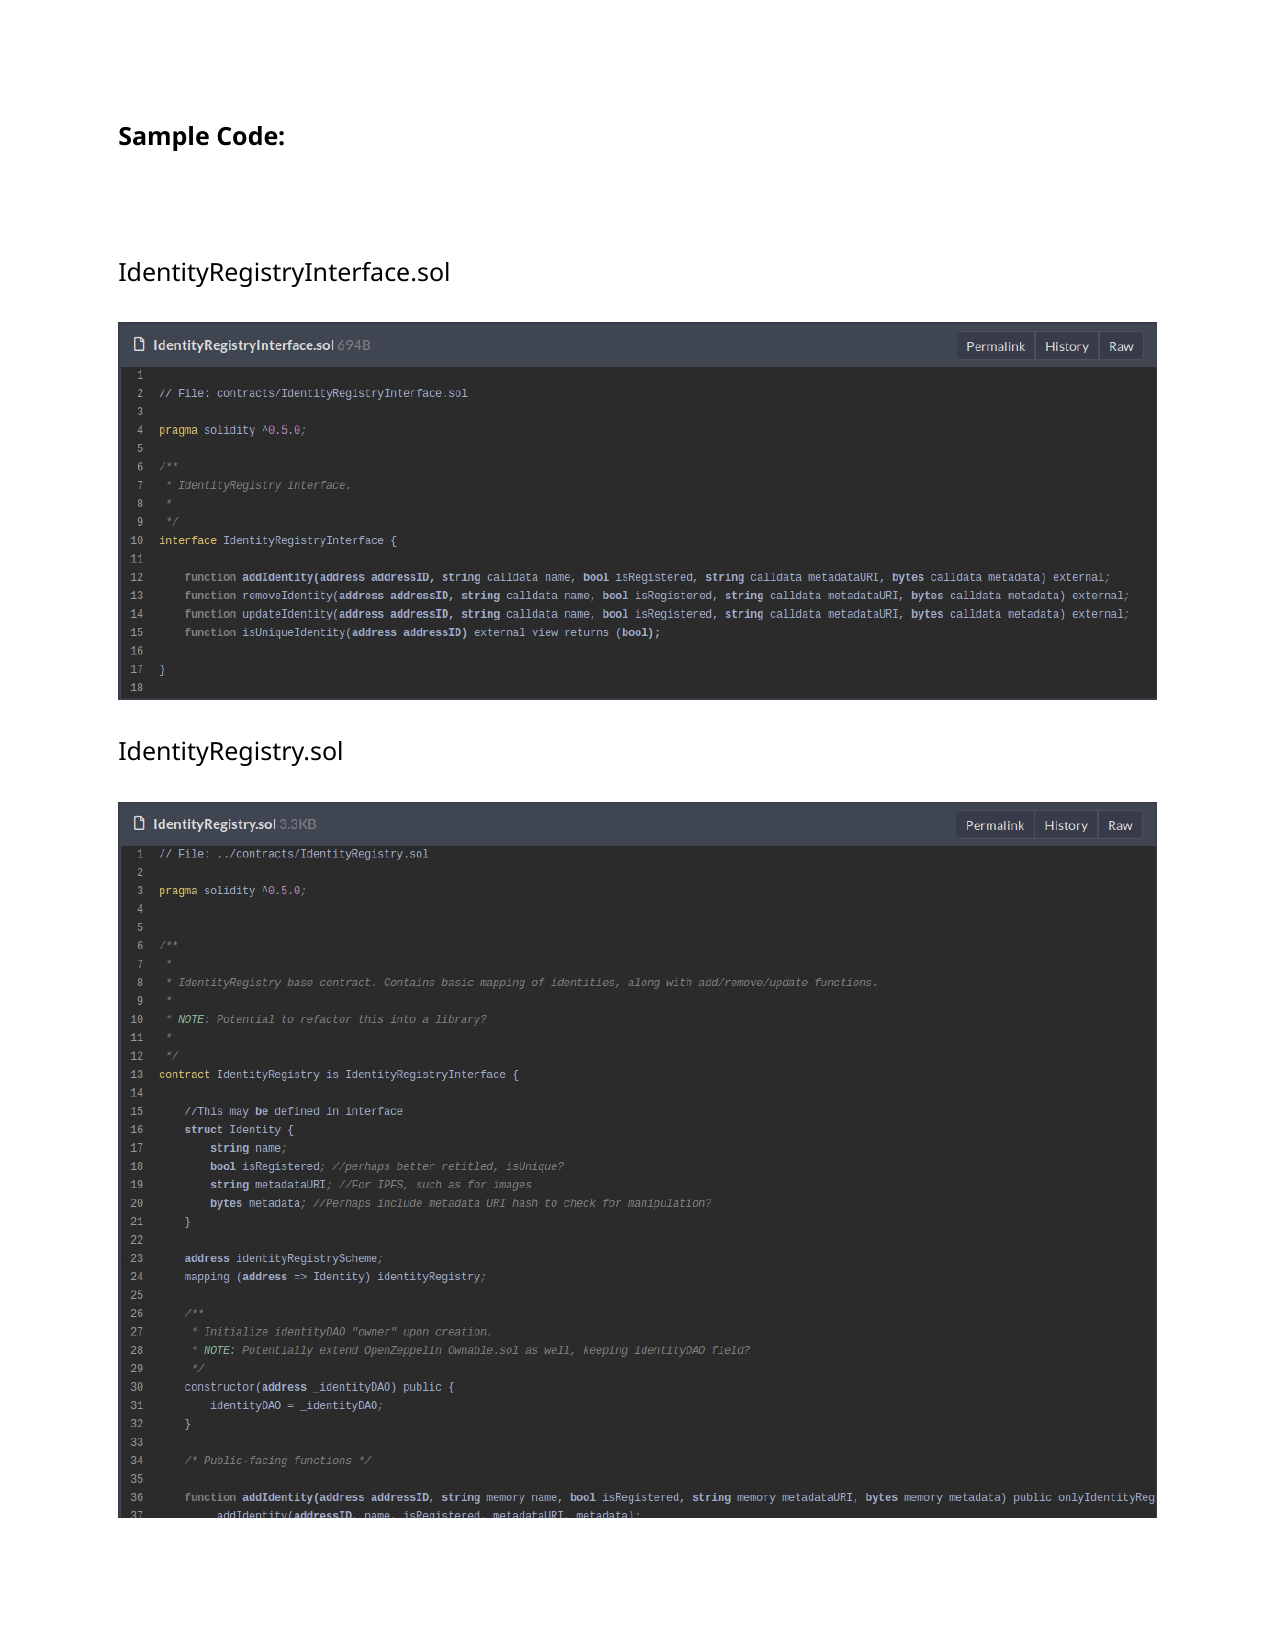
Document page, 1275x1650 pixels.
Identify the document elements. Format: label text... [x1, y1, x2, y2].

text IdentityRegistry.sol [118, 734, 1157, 768]
text IdentityRegistryInterface.sol [118, 254, 1157, 288]
text Sample Code: [118, 118, 1157, 152]
picture [118, 322, 1157, 700]
picture [118, 802, 1157, 1518]
